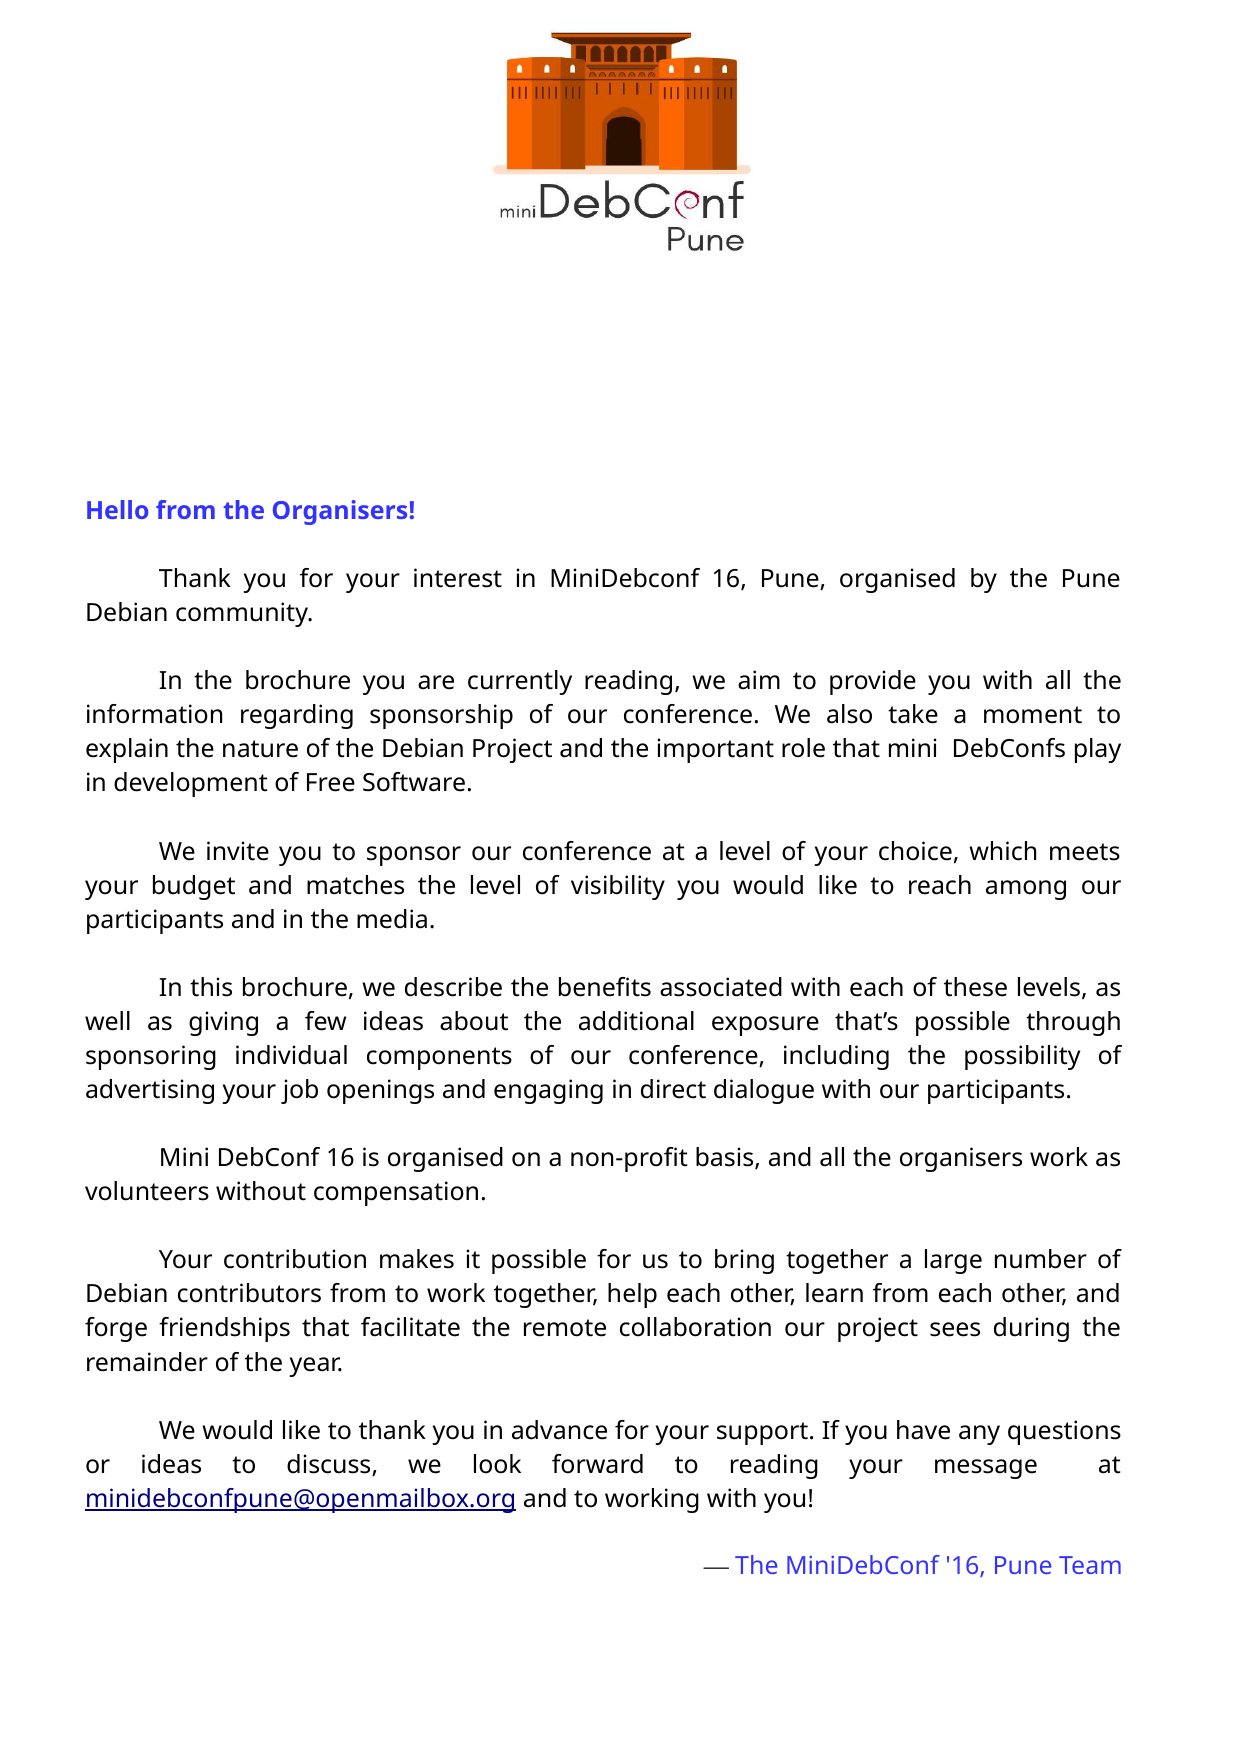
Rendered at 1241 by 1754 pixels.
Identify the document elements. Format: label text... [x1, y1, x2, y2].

text Thank you for your interest in MiniDebconf 16, Pune, organised by the Pune Debian community. [85, 560, 1123, 629]
text Mini DebConf 16 is organised on a non-profit basis, and all the organisers work as volunteers without compensation. [85, 1140, 1123, 1208]
text — The MiniDebConf '16, Pune Team [85, 1548, 1123, 1582]
text Hello from the Organisers! [85, 493, 1123, 527]
text In this brochure, we describe the benefits associated with each of these levels, as well as giving a few ideas about the additional exposure that’s possible through sponsoring individual components of our conference, including the possibility of advertising your job openings and engaging in direct dialogue with our participants. [85, 969, 1123, 1106]
text Your contribution makes it possible for us to bring together a large number of Debian contributors from to work together, help each other, learn from each other, and forge friendships that facilitate the remote collaboration our project sees during the remainder of the year. [85, 1242, 1123, 1378]
text We would like to thank you in advance for your support. If you have any questions or ideas to discuss, we look forward to reading your message at minidebconfpune@openmailbox.org and to working with you! [85, 1412, 1123, 1514]
text We invite you to sponsor our conference at a level of your choice, which meets your budget and matches the level of visibility you would like to reach among our participants and in the media. [85, 833, 1123, 935]
text In the brochure you are currently reading, we aim to provide you with all the information regarding sponsorship of our conference. We also take a moment to explain the nature of the Debian Project and the important role that mini DebConfs play in development of Free Software. [85, 663, 1123, 799]
picture [474, 0, 798, 298]
